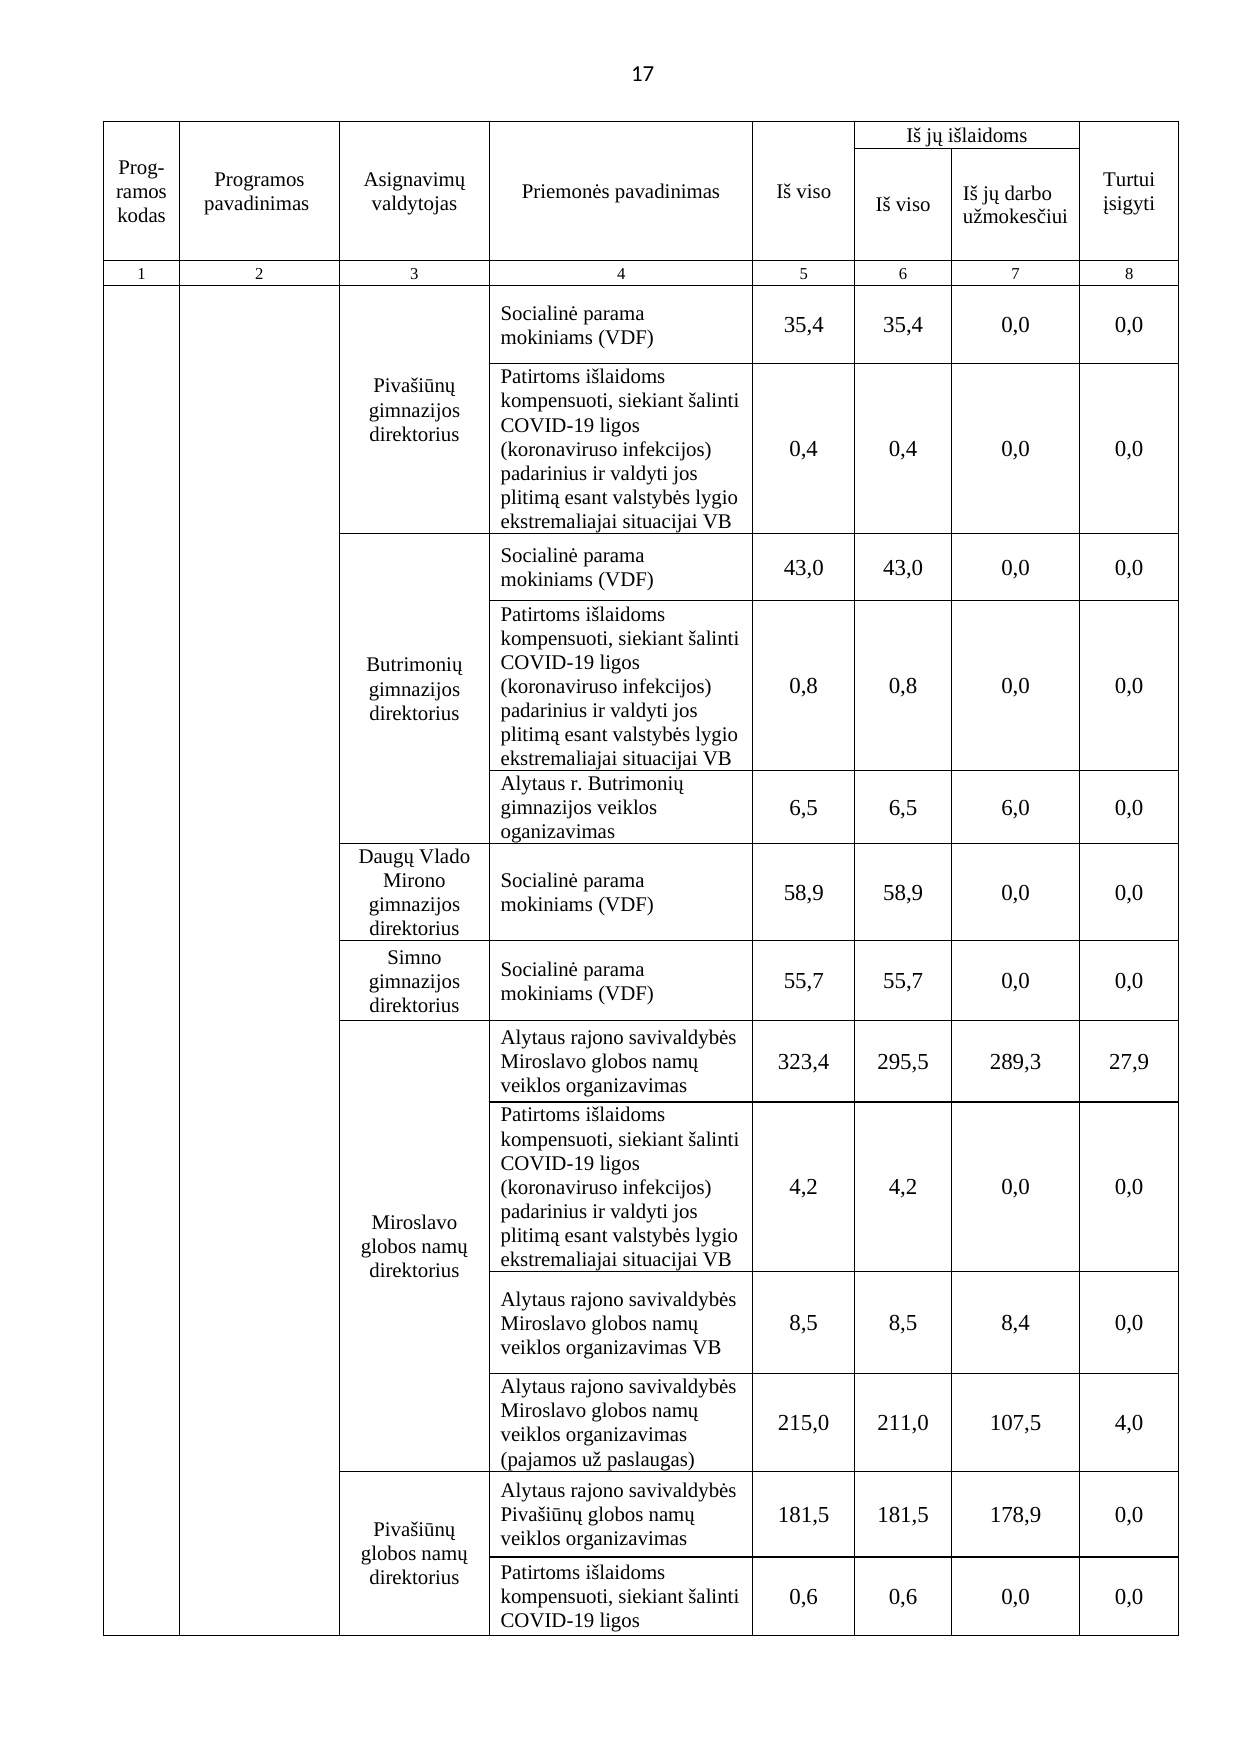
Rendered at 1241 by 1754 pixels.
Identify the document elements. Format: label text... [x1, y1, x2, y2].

table_cell Daugų Vlado Mirono gimnazijos direktorius [340, 844, 489, 940]
table_cell 0,0 [1080, 1103, 1178, 1271]
table_cell 0,8 [753, 601, 854, 770]
table_cell 8,4 [952, 1272, 1079, 1373]
table_cell 0,4 [753, 364, 854, 533]
table_cell 58,9 [855, 844, 951, 940]
table_cell 0,0 [952, 601, 1079, 770]
table_cell 0,0 [1080, 534, 1178, 600]
table_cell Socialinė parama mokiniams (VDF) [490, 941, 752, 1020]
table_cell 0,0 [952, 534, 1079, 600]
table_header Turtui įsigyti [1080, 122, 1178, 260]
table_cell 27,9 [1080, 1021, 1178, 1101]
table_cell 2 [180, 261, 339, 285]
table_cell 323,4 [753, 1021, 854, 1101]
table_cell 0,8 [855, 601, 951, 770]
table_header Programos pavadinimas [180, 122, 339, 260]
table_cell 6,0 [952, 771, 1079, 843]
table_cell Miroslavo globos namų direktorius [340, 1021, 489, 1471]
table_header Priemonės pavadinimas [490, 122, 752, 260]
table_cell 0,0 [1080, 844, 1178, 940]
table_cell 8,5 [753, 1272, 854, 1373]
table_cell Alytaus rajono savivaldybės Miroslavo globos namų veiklos organizavimas [490, 1021, 752, 1101]
table_cell 0,0 [1080, 1558, 1178, 1635]
table_header Iš jų išlaidoms [855, 122, 1079, 148]
table_cell [180, 286, 339, 1635]
table_cell Patirtoms išlaidoms kompensuoti, siekiant šalinti COVID-19 ligos (koronaviruso infekcijos) padarinius ir valdyti jos plitimą esant valstybės lygio ekstremaliajai situacijai VB [490, 601, 752, 770]
table_cell 55,7 [753, 941, 854, 1020]
table_cell Patirtoms išlaidoms kompensuoti, siekiant šalinti COVID-19 ligos (koronaviruso infekcijos) padarinius ir valdyti jos plitimą esant valstybės lygio ekstremaliajai situacijai VB [490, 364, 752, 533]
table_cell 6 [855, 261, 951, 285]
table_cell 0,0 [1080, 1472, 1178, 1556]
table_cell 0,0 [1080, 771, 1178, 843]
table_cell 0,0 [952, 941, 1079, 1020]
table_cell 0,0 [952, 364, 1079, 533]
table_header Prog-ramos kodas [104, 122, 179, 260]
table_cell 0,0 [1080, 364, 1178, 533]
table_cell 0,0 [952, 1103, 1079, 1271]
table_cell Alytaus rajono savivaldybės Miroslavo globos namų veiklos organizavimas (pajamos už paslaugas) [490, 1374, 752, 1471]
table_cell 4 [490, 261, 752, 285]
table_cell 107,5 [952, 1374, 1079, 1471]
table_cell 181,5 [855, 1472, 951, 1556]
table_cell [104, 286, 179, 1635]
table_cell Patirtoms išlaidoms kompensuoti, siekiant šalinti COVID-19 ligos (koronaviruso infekcijos) padarinius ir valdyti jos plitimą esant valstybės lygio ekstremaliajai situacijai VB [490, 1103, 752, 1271]
table_cell Alytaus rajono savivaldybės Miroslavo globos namų veiklos organizavimas VB [490, 1272, 752, 1373]
table_cell 0,6 [855, 1558, 951, 1635]
table_cell Iš jų darbo užmokesčiui [952, 149, 1079, 260]
table_cell Simno gimnazijos direktorius [340, 941, 489, 1020]
table_cell Alytaus rajono savivaldybės Pivašiūnų globos namų veiklos organizavimas [490, 1472, 752, 1556]
table_cell Pivašiūnų gimnazijos direktorius [340, 286, 489, 533]
table_cell 211,0 [855, 1374, 951, 1471]
table_header Iš viso [753, 122, 854, 260]
table_cell 215,0 [753, 1374, 854, 1471]
table_cell 8,5 [855, 1272, 951, 1373]
table_cell 289,3 [952, 1021, 1079, 1101]
table_cell 0,0 [952, 286, 1079, 363]
table_cell 4,2 [753, 1103, 854, 1271]
table_cell 6,5 [855, 771, 951, 843]
table_cell 55,7 [855, 941, 951, 1020]
table_cell 4,2 [855, 1103, 951, 1271]
table_cell 295,5 [855, 1021, 951, 1101]
table_header Asignavimų valdytojas [340, 122, 489, 260]
table_cell 0,0 [1080, 286, 1178, 363]
table_cell Alytaus r. Butrimonių gimnazijos veiklos oganizavimas [490, 771, 752, 843]
table_cell Butrimonių gimnazijos direktorius [340, 534, 489, 843]
table_cell 3 [340, 261, 489, 285]
table_cell 35,4 [855, 286, 951, 363]
table_cell Socialinė parama mokiniams (VDF) [490, 286, 752, 363]
table_cell Pivašiūnų globos namų direktorius [340, 1472, 489, 1635]
table_cell 58,9 [753, 844, 854, 940]
table_cell 0,0 [952, 844, 1079, 940]
table_cell Iš viso [855, 149, 951, 260]
table_cell 1 [104, 261, 179, 285]
table_cell 5 [753, 261, 854, 285]
table_cell 7 [952, 261, 1079, 285]
table_cell 35,4 [753, 286, 854, 363]
table_cell 178,9 [952, 1472, 1079, 1556]
table_cell 43,0 [855, 534, 951, 600]
table_cell 0,6 [753, 1558, 854, 1635]
table_cell Patirtoms išlaidoms kompensuoti, siekiant šalinti COVID-19 ligos [490, 1558, 752, 1635]
table_cell Socialinė parama mokiniams (VDF) [490, 534, 752, 600]
table_cell 0,0 [1080, 941, 1178, 1020]
table_cell 43,0 [753, 534, 854, 600]
table_cell 181,5 [753, 1472, 854, 1556]
table_cell 0,0 [1080, 601, 1178, 770]
table_cell 8 [1080, 261, 1178, 285]
table_cell Socialinė parama mokiniams (VDF) [490, 844, 752, 940]
table_cell 0,0 [952, 1558, 1079, 1635]
table_cell 0,4 [855, 364, 951, 533]
table_cell 0,0 [1080, 1272, 1178, 1373]
table_cell 6,5 [753, 771, 854, 843]
table_cell 4,0 [1080, 1374, 1178, 1471]
